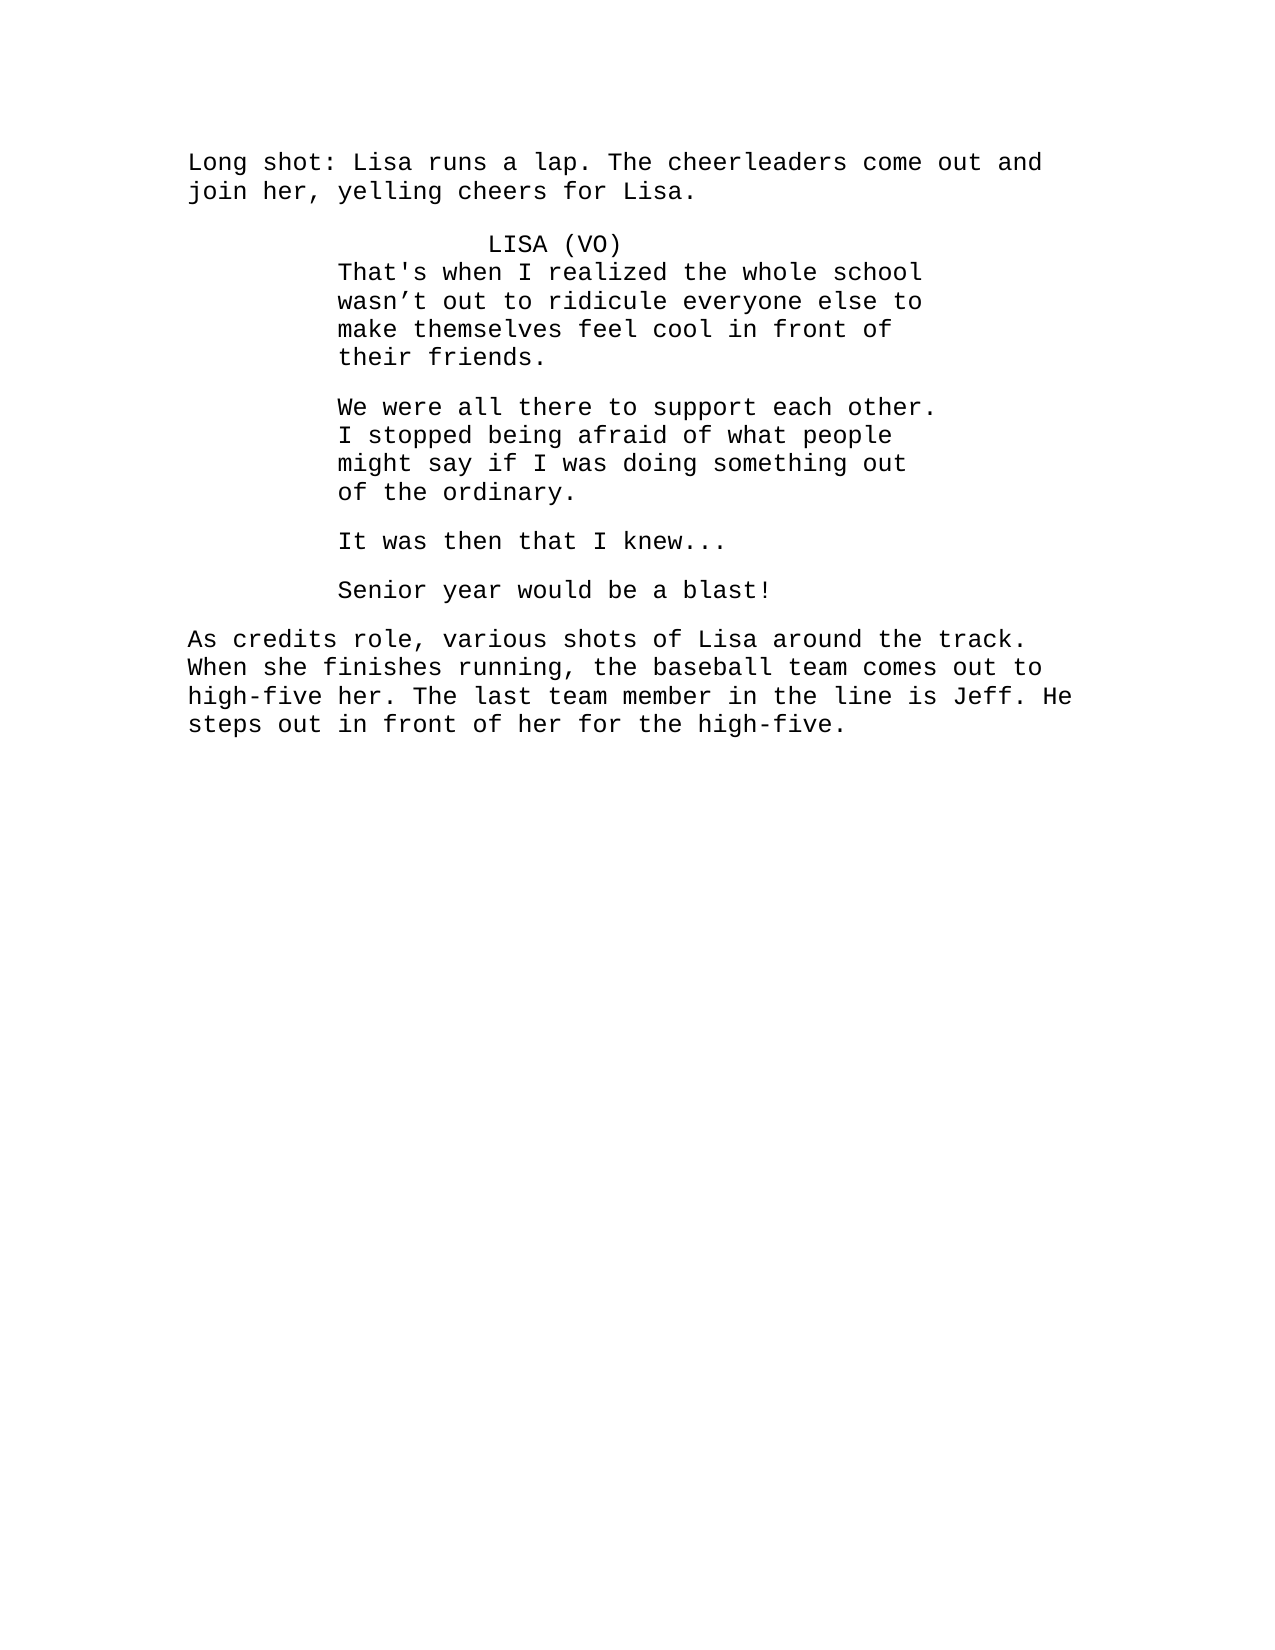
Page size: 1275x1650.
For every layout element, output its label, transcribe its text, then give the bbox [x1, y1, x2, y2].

text It was then that I knew... [337, 528, 937, 557]
text That's when I realized the whole school wasn’t out to ridicule everyone else to make themselves feel cool in front of their friends. [337, 260, 937, 373]
text Senior year would be a blast! [337, 577, 937, 606]
text Long shot: Lisa runs a lap. The cheerleaders come out and join her, yelling cheers for Lisa. [187, 150, 1087, 207]
text We were all there to support each other. I stopped being afraid of what people might say if I was doing something out of the ordinary. [337, 394, 937, 507]
text As credits role, various shots of Lisa around the track. When she finishes running, the baseball team comes out to high-five her. The last team member in the line is Jeff. He steps out in front of her for the high-five. [187, 627, 1087, 740]
text LISA (VO) [187, 232, 1087, 260]
